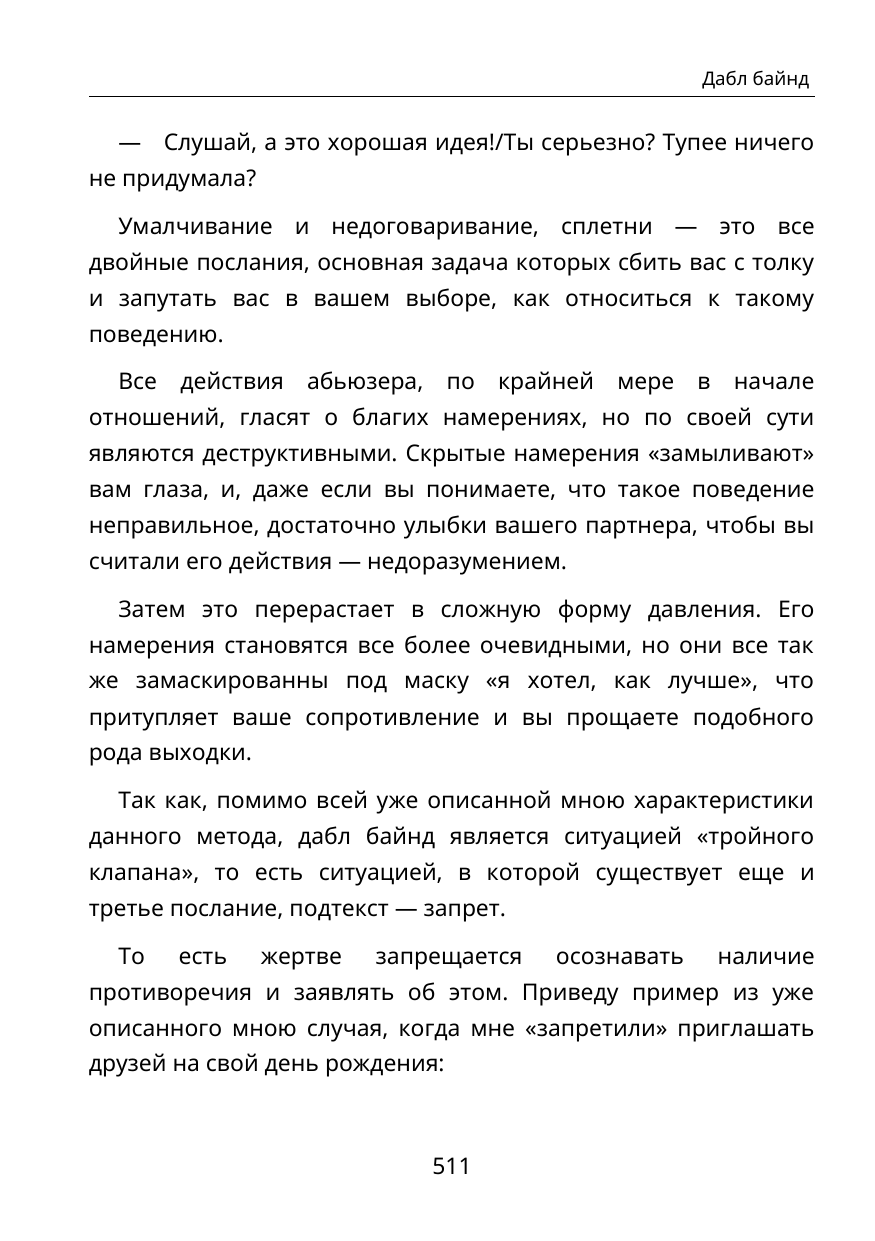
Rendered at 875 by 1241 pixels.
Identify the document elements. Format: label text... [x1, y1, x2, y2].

text Затем это перерастает в сложную форму давления. Его намерения становятся все более очевидными, но они все так же замаскированны под маску «я хотел, как лучше», что притупляет ваше сопротивление и вы прощаете подобного рода выходки. [88, 593, 815, 768]
text Умалчивание и недоговаривание, сплетни — это все двойные послания, основная задача которых сбить вас с толку и запутать вас в вашем выборе, как относиться к такому поведению. [88, 210, 815, 349]
list Слушай, а это хорошая идея!/Ты серьезно? Тупее ничего не придумала? [88, 126, 815, 193]
text Так как, помимо всей уже описанной мною характеристики данного метода, дабл байнд является ситуацией «тройного клапана», то есть ситуацией, в которой существует еще и третье послание, подтекст — запрет. [88, 784, 815, 923]
text То есть жертве запрещается осознавать наличие противоречия и заявлять об этом. Приведу пример из уже описанного мною случая, когда мне «запретили» приглашать друзей на свой день рождения: [88, 939, 815, 1079]
text Все действия абьюзера, по крайней мере в начале отношений, гласят о благих намерениях, но по своей сути являются деструктивными. Скрытые намерения «замыливают» вам глаза, и, даже если вы понимаете, что такое поведение неправильное, достаточно улыбки вашего партнера, чтобы вы считали его действия — недоразумением. [88, 365, 815, 576]
